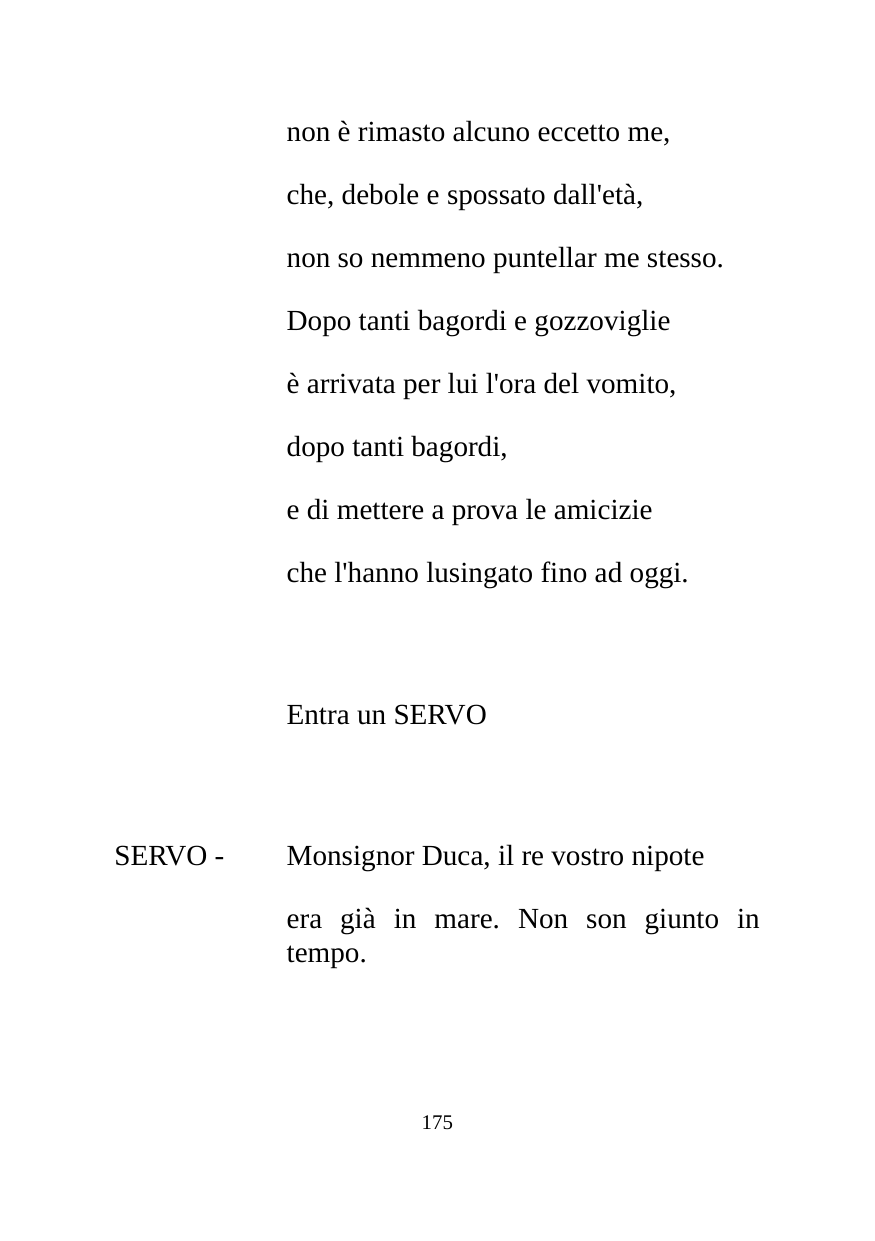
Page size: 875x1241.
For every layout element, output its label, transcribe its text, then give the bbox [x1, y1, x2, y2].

table_cell SERVO - [106, 831, 279, 1069]
table_cell [106, 689, 279, 831]
table_cell [106, 106, 279, 689]
table_cell Entra un SERVO [279, 689, 768, 831]
table_cell non è rimasto alcuno eccetto me, che, debole e spossato dall'età, non so nemmeno puntellar me stesso. Dopo tanti bagordi e gozzoviglie è arrivata per lui l'ora del vomito, dopo tanti bagordi, e di mettere a prova le amicizie che l'hanno lusingato fino ad oggi. [279, 106, 768, 689]
table_cell Monsignor Duca, il re vostro nipote era già in mare. Non son giunto in tempo. [279, 831, 768, 1069]
